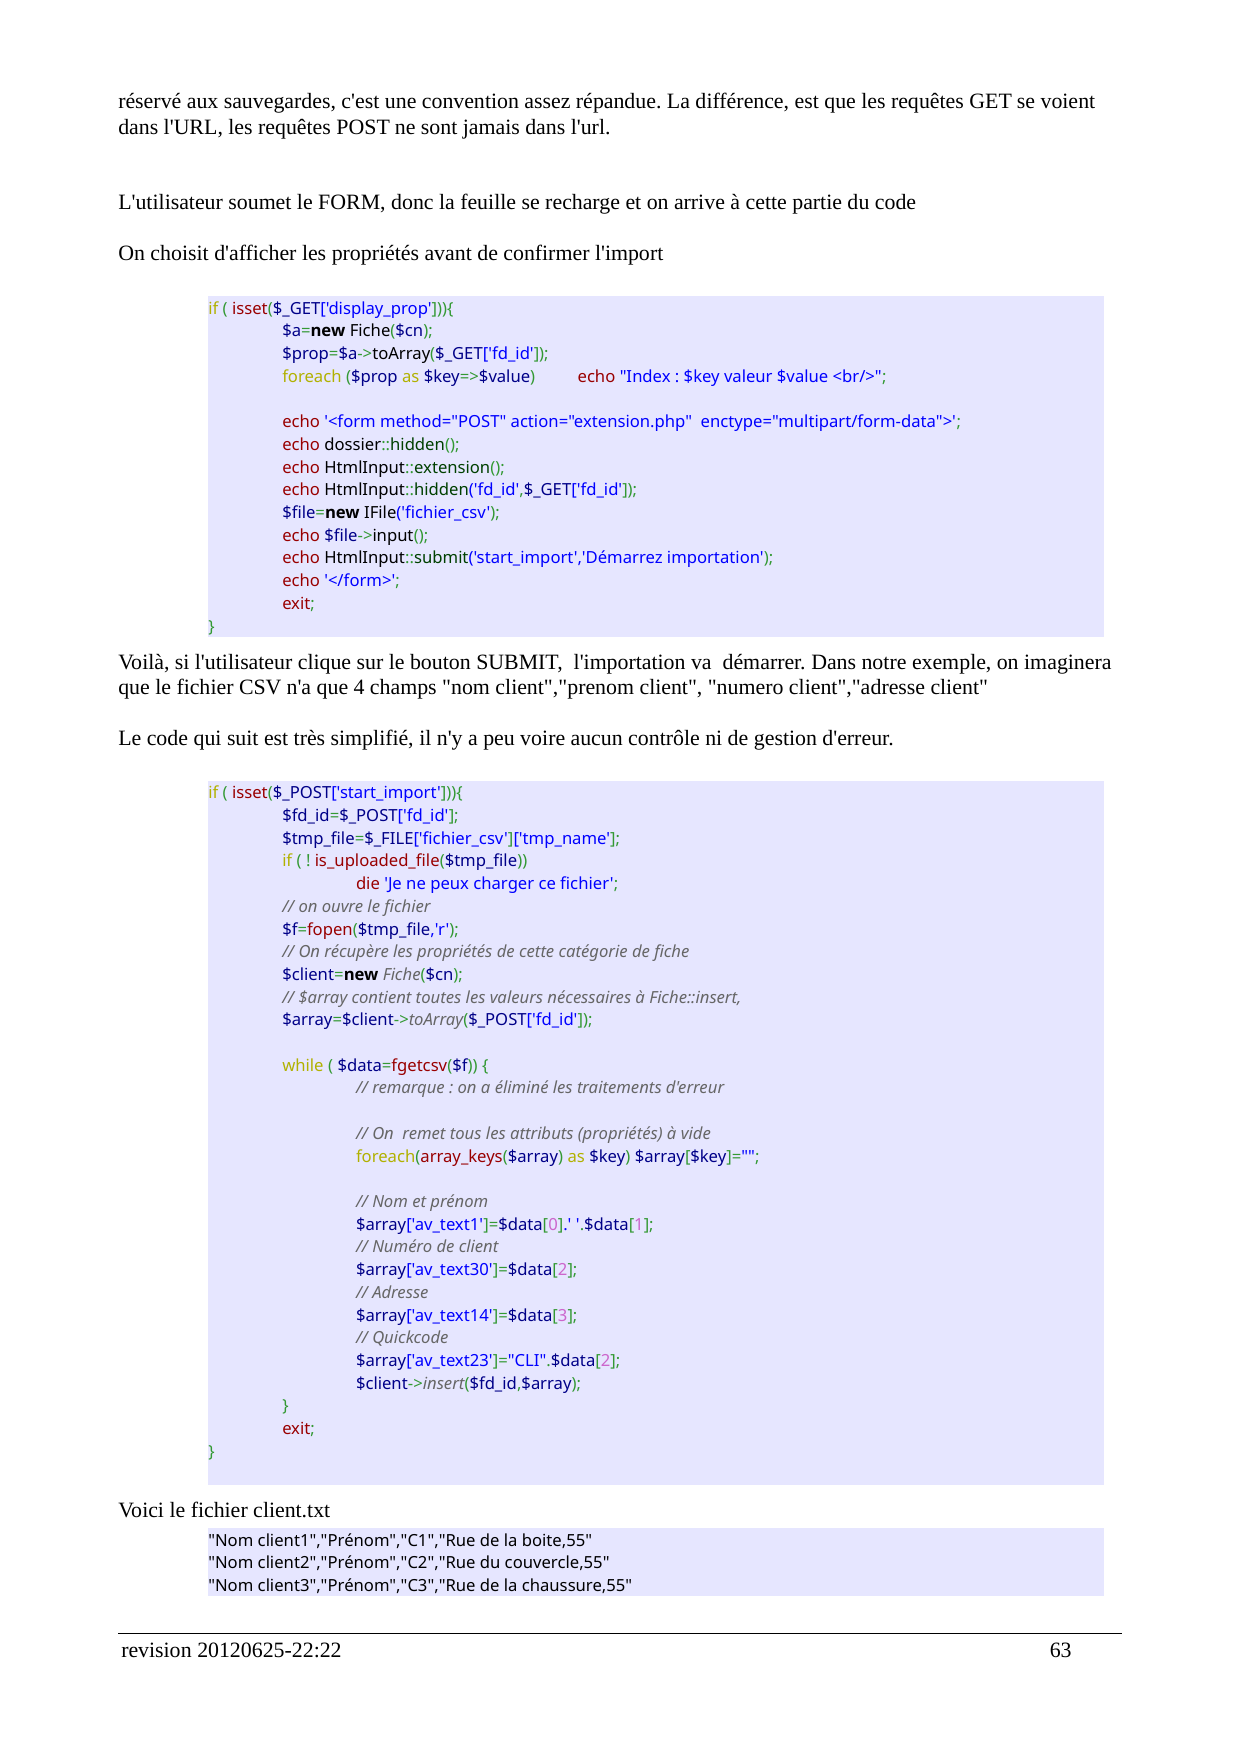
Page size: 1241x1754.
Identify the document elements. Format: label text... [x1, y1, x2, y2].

text if ( isset($_GET['display_prop'])){ $a=new Fiche($cn); $prop=$a->toArray($_GET['fd_id']); foreach ($prop as $key=>$value) echo "Index : $key valeur $value <br/>"; echo '<form method="POST" action="extension.php" enctype="multipart/form-data">'; echo dossier::hidden(); echo HtmlInput::extension(); echo HtmlInput::hidden('fd_id',$_GET['fd_id']); $file=new IFile('fichier_csv'); echo $file->input(); echo HtmlInput::submit('start_import','Démarrez importation'); echo '</form>'; exit; } [208, 296, 1104, 637]
text Voici le fichier client.txt [118, 1497, 1122, 1522]
text réservé aux sauvegardes, c'est une convention assez répandue. La différence, est que les requêtes GET se voient dans l'URL, les requêtes POST ne sont jamais dans l'url. L'utilisateur soumet le FORM, donc la feuille se recharge et on arrive à cette partie du code On choisit d'afficher les propriétés avant de confirmer l'import [118, 88, 1122, 265]
text if ( isset($_POST['start_import'])){ $fd_id=$_POST['fd_id']; $tmp_file=$_FILE['fichier_csv']['tmp_name']; if ( ! is_uploaded_file($tmp_file)) die 'Je ne peux charger ce fichier'; // on ouvre le fichier $f=fopen($tmp_file,'r'); // On récupère les propriétés de cette catégorie de fiche $client=new Fiche($cn); // $array contient toutes les valeurs nécessaires à Fiche::insert, $array=$client->toArray($_POST['fd_id']); while ( $data=fgetcsv($f)) { // remarque : on a éliminé les traitements d'erreur // On remet tous les attributs (propriétés) à vide foreach(array_keys($array) as $key) $array[$key]=""; // Nom et prénom $array['av_text1']=$data[0].' '.$data[1]; // Numéro de client $array['av_text30']=$data[2]; // Adresse $array['av_text14']=$data[3]; // Quickcode $array['av_text23']="CLI".$data[2]; $client->insert($fd_id,$array); } exit; } [208, 781, 1104, 1485]
text Voilà, si l'utilisateur clique sur le bouton SUBMIT, l'importation va démarrer. Dans notre exemple, on imaginera que le fichier CSV n'a que 4 champs "nom client","prenom client", "numero client","adresse client" Le code qui suit est très simplifié, il n'y a peu voire aucun contrôle ni de gestion d'erreur. [118, 649, 1122, 750]
text "Nom client1","Prénom","C1","Rue de la boite,55" "Nom client2","Prénom","C2","Rue du couvercle,55" "Nom client3","Prénom","C3","Rue de la chaussure,55" [208, 1528, 1104, 1596]
